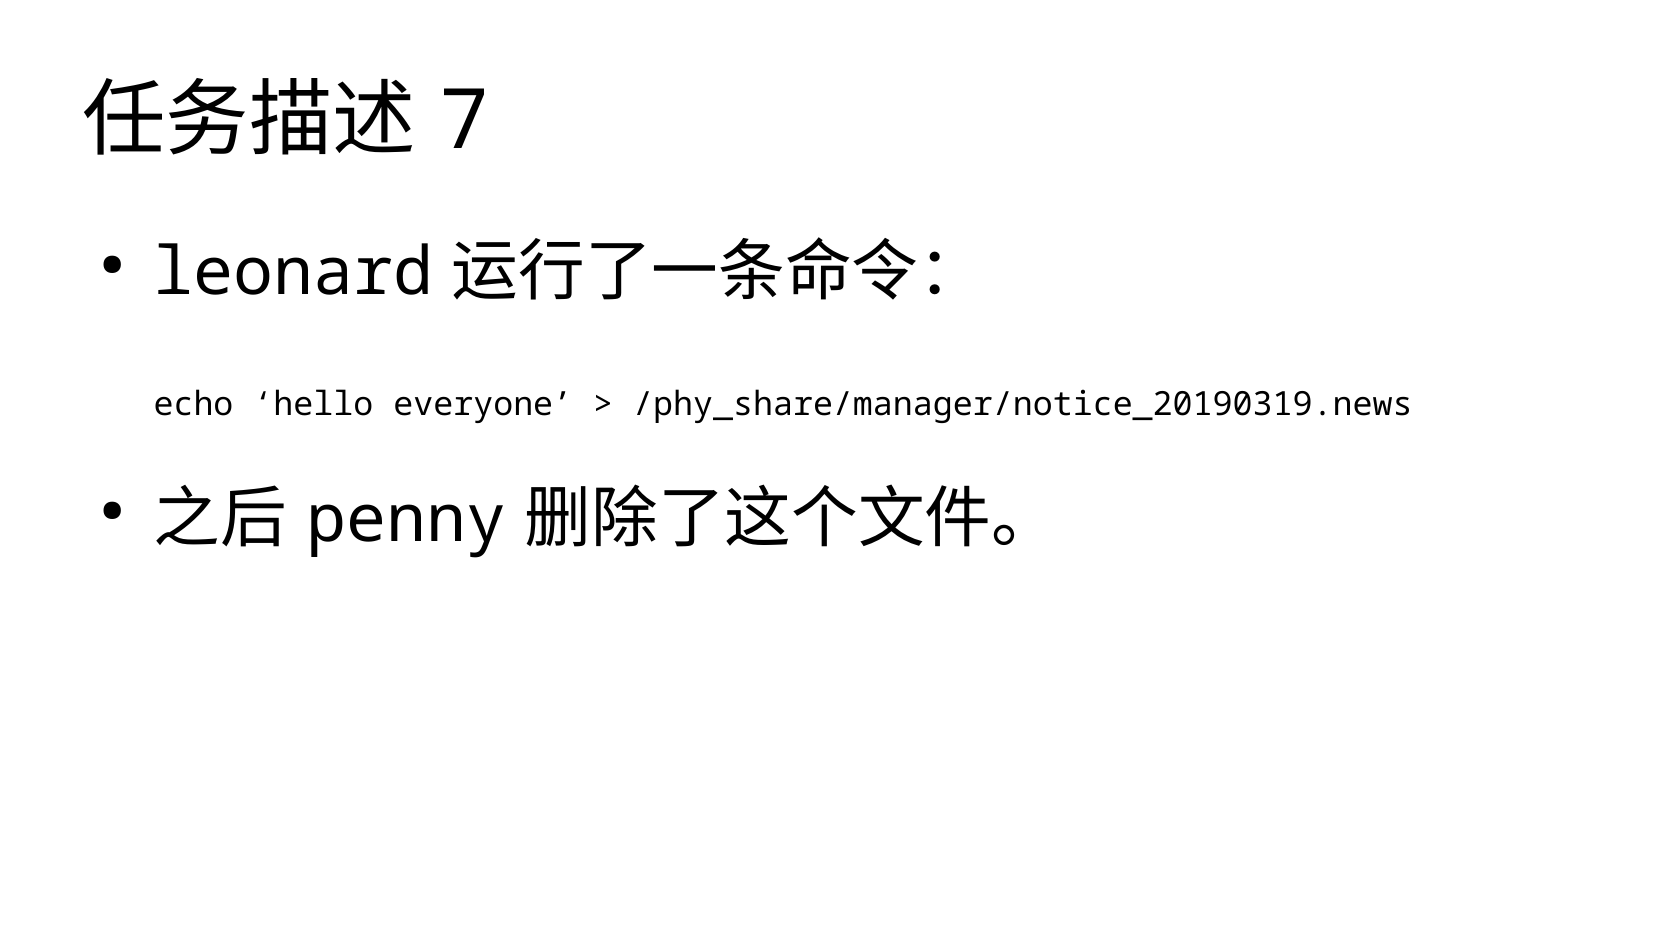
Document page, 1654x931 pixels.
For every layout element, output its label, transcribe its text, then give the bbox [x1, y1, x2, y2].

list leonard运行了一条命令： echo ‘hello everyone’ > /phy_share/manager/notice_20190319.news 之后penny删除了这个文件。 [82, 217, 1571, 758]
title 任务描述7 [82, 37, 1571, 189]
